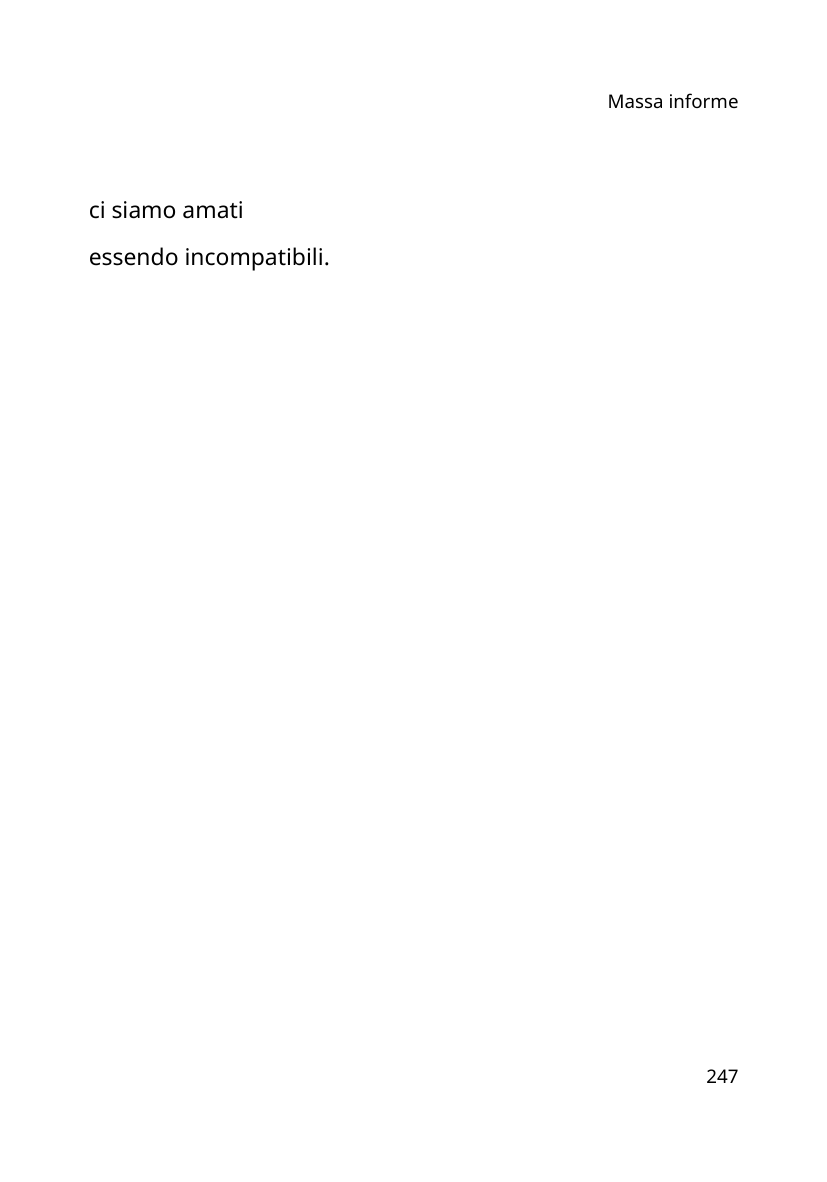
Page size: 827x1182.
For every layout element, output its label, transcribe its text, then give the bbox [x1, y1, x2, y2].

text essendo incompatibili. [88, 241, 738, 272]
text ci siamo amati [88, 194, 738, 226]
